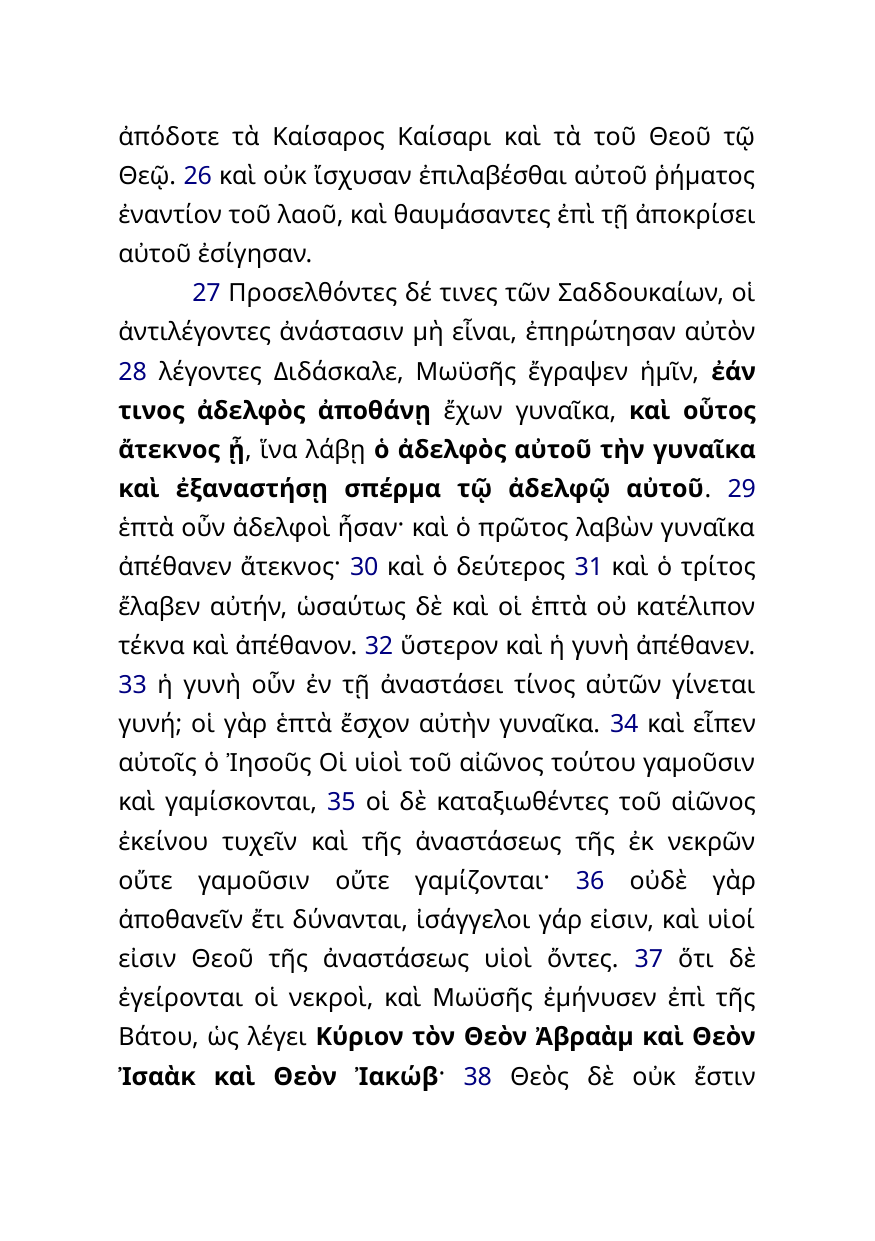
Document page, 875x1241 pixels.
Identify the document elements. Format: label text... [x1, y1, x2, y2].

text 27 Προσελθόντες δέ τινες τῶν Σαδδουκαίων, οἱ ἀντιλέγοντες ἀνάστασιν μὴ εἶναι, ἐπηρώτησαν αὐτὸν 28 λέγοντες Διδάσκαλε, Μωϋσῆς ἔγραψεν ἡμῖν, ἐάν τινος ἀδελφὸς ἀποθάνῃ ἔχων γυναῖκα, καὶ οὗτος ἄτεκνος ᾖ, ἵνα λάβῃ ὁ ἀδελφὸς αὐτοῦ τὴν γυναῖκα καὶ ἐξαναστήσῃ σπέρμα τῷ ἀδελφῷ αὐτοῦ. 29 ἑπτὰ οὖν ἀδελφοὶ ἦσαν· καὶ ὁ πρῶτος λαβὼν γυναῖκα ἀπέθανεν ἄτεκνος· 30 καὶ ὁ δεύτερος 31 καὶ ὁ τρίτος ἔλαβεν αὐτήν, ὡσαύτως δὲ καὶ οἱ ἑπτὰ οὐ κατέλιπον τέκνα καὶ ἀπέθανον. 32 ὕστερον καὶ ἡ γυνὴ ἀπέθανεν. 33 ἡ γυνὴ οὖν ἐν τῇ ἀναστάσει τίνος αὐτῶν γίνεται γυνή; οἱ γὰρ ἑπτὰ ἔσχον αὐτὴν γυναῖκα. 34 καὶ εἶπεν αὐτοῖς ὁ Ἰησοῦς Οἱ υἱοὶ τοῦ αἰῶνος τούτου γαμοῦσιν καὶ γαμίσκονται, 35 οἱ δὲ καταξιωθέντες τοῦ αἰῶνος ἐκείνου τυχεῖν καὶ τῆς ἀναστάσεως τῆς ἐκ νεκρῶν οὔτε γαμοῦσιν οὔτε γαμίζονται· 36 οὐδὲ γὰρ ἀποθανεῖν ἔτι δύνανται, ἰσάγγελοι γάρ εἰσιν, καὶ υἱοί εἰσιν Θεοῦ τῆς ἀναστάσεως υἱοὶ ὄντες. 37 ὅτι δὲ ἐγείρονται οἱ νεκροὶ, καὶ Μωϋσῆς ἐμήνυσεν ἐπὶ τῆς Βάτου, ὡς λέγει Κύριον τὸν Θεὸν Ἀβραὰμ καὶ Θεὸν Ἰσαὰκ καὶ Θεὸν Ἰακώβ· 38 Θεὸς δὲ οὐκ ἔστιν [118, 275, 756, 1092]
text ἀπόδοτε τὰ Καίσαρος Καίσαρι καὶ τὰ τοῦ Θεοῦ τῷ Θεῷ. 26 καὶ οὐκ ἴσχυσαν ἐπιλαβέσθαι αὐτοῦ ῥήματος ἐναντίον τοῦ λαοῦ, καὶ θαυμάσαντες ἐπὶ τῇ ἀποκρίσει αὐτοῦ ἐσίγησαν. [118, 118, 756, 270]
